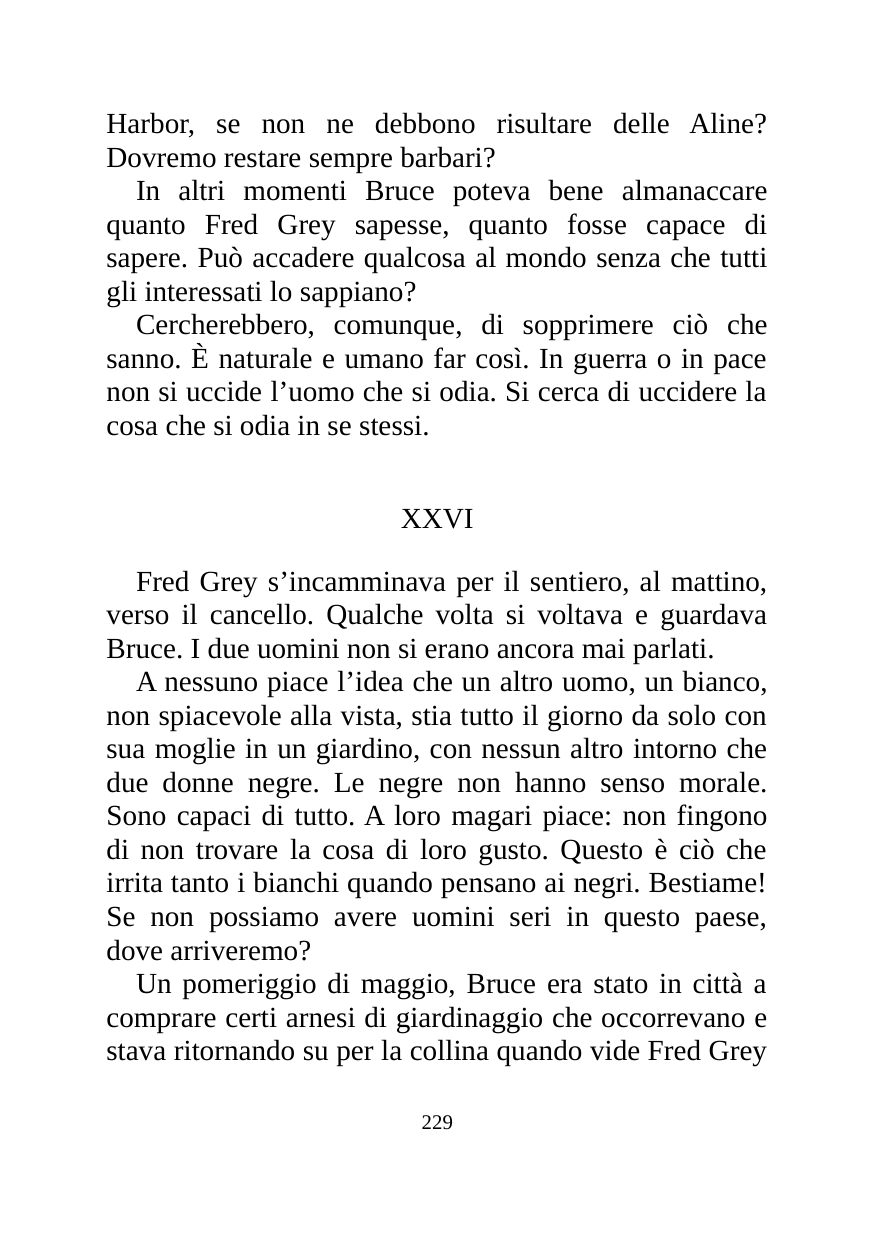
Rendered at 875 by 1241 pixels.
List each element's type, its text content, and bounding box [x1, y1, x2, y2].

text Fred Grey s’incamminava per il sentiero, al mattino, verso il cancello. Qualche volta si voltava e guardava Bruce. I due uomini non si erano ancora mai parlati. [106, 564, 768, 664]
text Un pomeriggio di maggio, Bruce era stato in città a comprare certi arnesi di giardinaggio che occorrevano e stava ritornando su per la collina quando vide Fred Grey [106, 966, 768, 1067]
text Harbor, se non ne debbono risultare delle Aline? Dovremo restare sempre barbari? [106, 106, 768, 173]
subtitle XXVI [106, 501, 768, 534]
text A nessuno piace l’idea che un altro uomo, un bianco, non spiacevole alla vista, stia tutto il giorno da solo con sua moglie in un giardino, con nessun altro intorno che due donne negre. Le negre non hanno senso morale. Sono capaci di tutto. A loro magari piace: non fingono di non trovare la cosa di loro gusto. Questo è ciò che irrita tanto i bianchi quando pensano ai negri. Bestiame! Se non possiamo avere uomini seri in questo paese, dove arriveremo? [106, 664, 768, 966]
text Cercherebbero, comunque, di sopprimere ciò che sanno. È naturale e umano far così. In guerra o in pace non si uccide l’uomo che si odia. Si cerca di uccidere la cosa che si odia in se stessi. [106, 307, 768, 442]
text In altri momenti Bruce poteva bene almanaccare quanto Fred Grey sapesse, quanto fosse capace di sapere. Può accadere qualcosa al mondo senza che tutti gli interessati lo sappiano? [106, 173, 768, 307]
